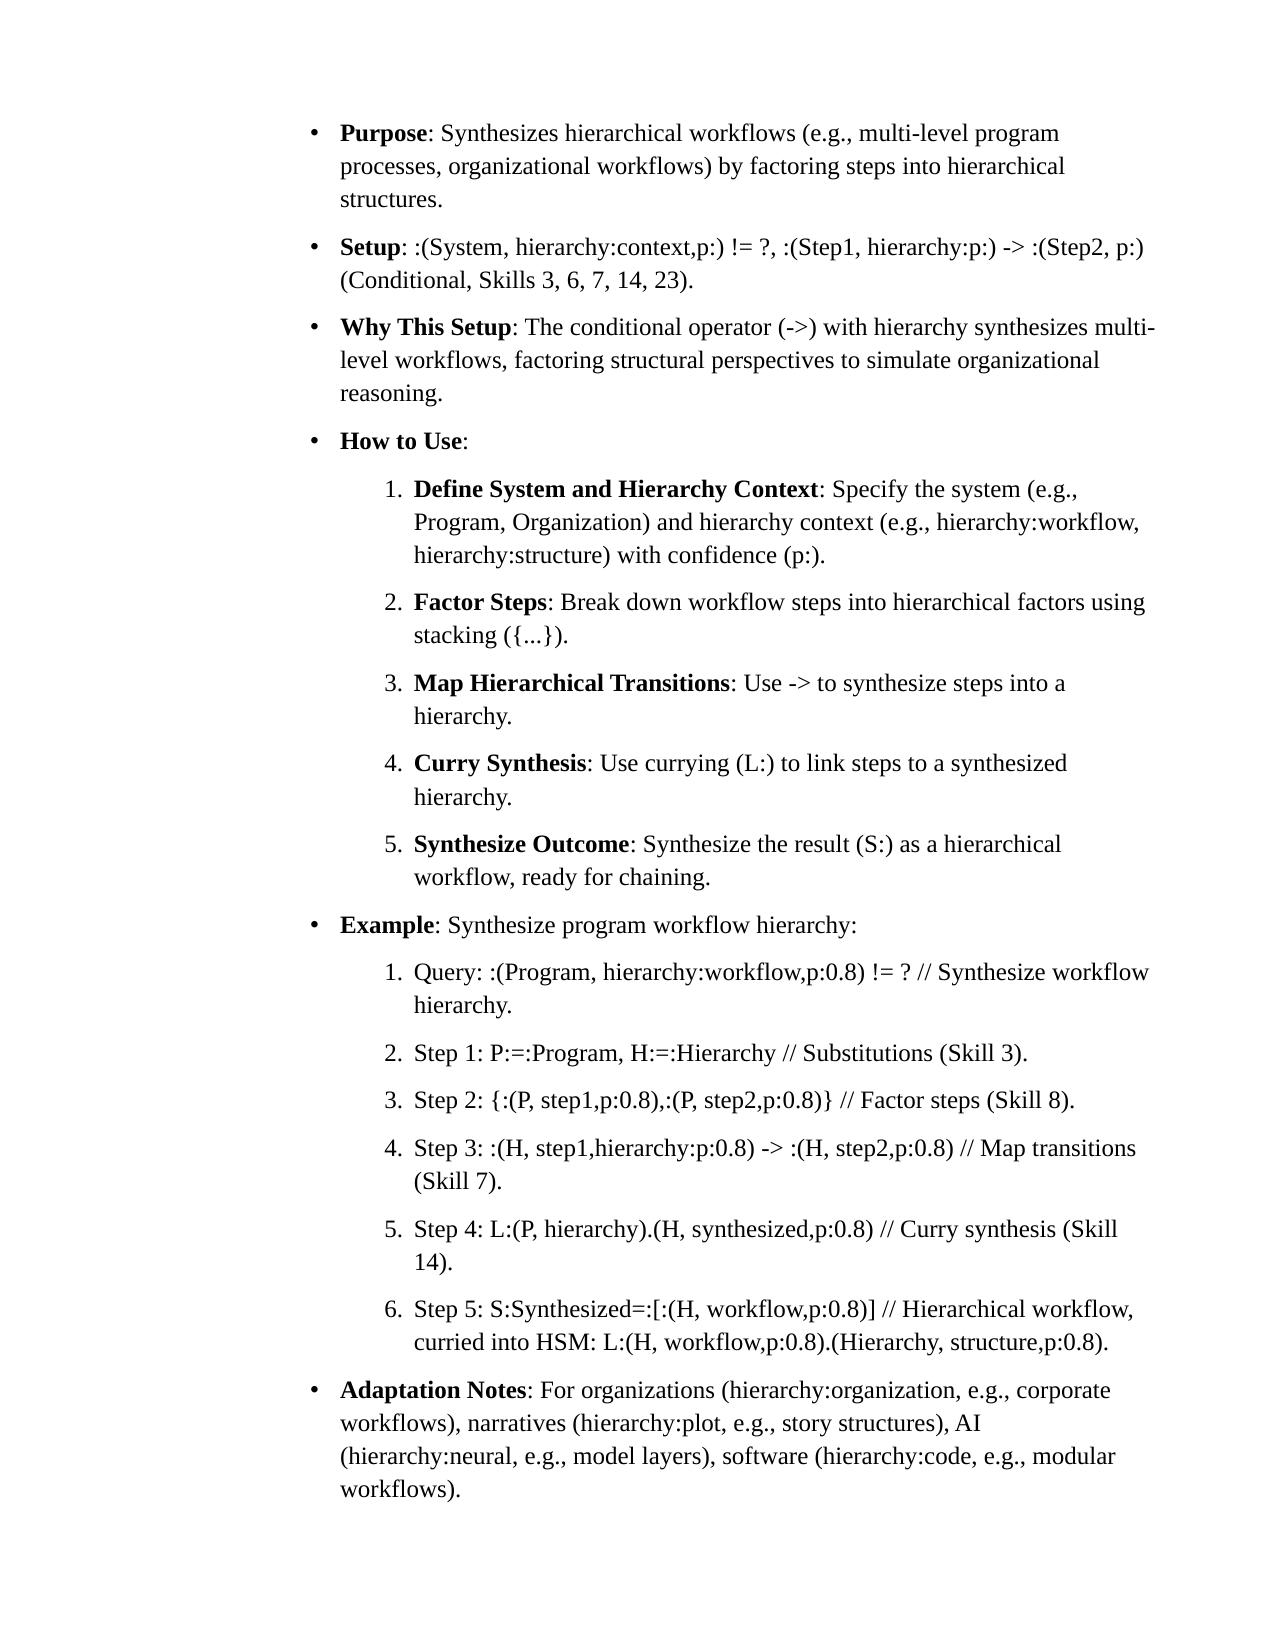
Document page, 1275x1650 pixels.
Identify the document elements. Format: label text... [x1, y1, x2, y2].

list Query: :(Program, hierarchy:workflow,p:0.8) != ? // Synthesize workflow hierarchy. [384, 957, 1157, 1019]
list Step 3: :(H, step1,hierarchy:p:0.8) -> :(H, step2,p:0.8) // Map transitions (Skill 7). [384, 1133, 1157, 1195]
list Define System and Hierarchy Context: Specify the system (e.g., Program, Organization) and hierarchy context (e.g., hierarchy:workflow, hierarchy:structure) with confidence (p:). [384, 474, 1157, 568]
list Curry Synthesis: Use currying (L:) to link steps to a synthesized hierarchy. [384, 748, 1157, 810]
list Example: Synthesize program workflow hierarchy: [310, 910, 1157, 938]
list Purpose: Synthesizes hierarchical workflows (e.g., multi-level program processes, organizational workflows) by factoring steps into hierarchical structures. [310, 118, 1157, 213]
list Setup: :(System, hierarchy:context,p:) != ?, :(Step1, hierarchy:p:) -> :(Step2, p:) (Conditional, Skills 3, 6, 7, 14, 23). [310, 232, 1157, 293]
list Why This Setup: The conditional operator (->) with hierarchy synthesizes multi-level workflows, factoring structural perspectives to simulate organizational reasoning. [310, 312, 1157, 407]
list Factor Steps: Break down workflow steps into hierarchical factors using stacking ({...}). [384, 587, 1157, 649]
list Step 2: {:(P, step1,p:0.8),:(P, step2,p:0.8)} // Factor steps (Skill 8). [384, 1086, 1157, 1114]
list Step 5: S:Synthesized=:[:(H, workflow,p:0.8)] // Hierarchical workflow, curried into HSM: L:(H, workflow,p:0.8).(Hierarchy, structure,p:0.8). [384, 1294, 1157, 1356]
list How to Use: [310, 426, 1157, 455]
list Step 1: P:=:Program, H:=:Hierarchy // Substitutions (Skill 3). [384, 1038, 1157, 1067]
list Adaptation Notes: For organizations (hierarchy:organization, e.g., corporate workflows), narratives (hierarchy:plot, e.g., story structures), AI (hierarchy:neural, e.g., model layers), software (hierarchy:code, e.g., modular workflows). [310, 1375, 1157, 1503]
list Map Hierarchical Transitions: Use -> to synthesize steps into a hierarchy. [384, 668, 1157, 730]
list Step 4: L:(P, hierarchy).(H, synthesized,p:0.8) // Curry synthesis (Skill 14). [384, 1214, 1157, 1276]
list Synthesize Outcome: Synthesize the result (S:) as a hierarchical workflow, ready for chaining. [384, 829, 1157, 891]
